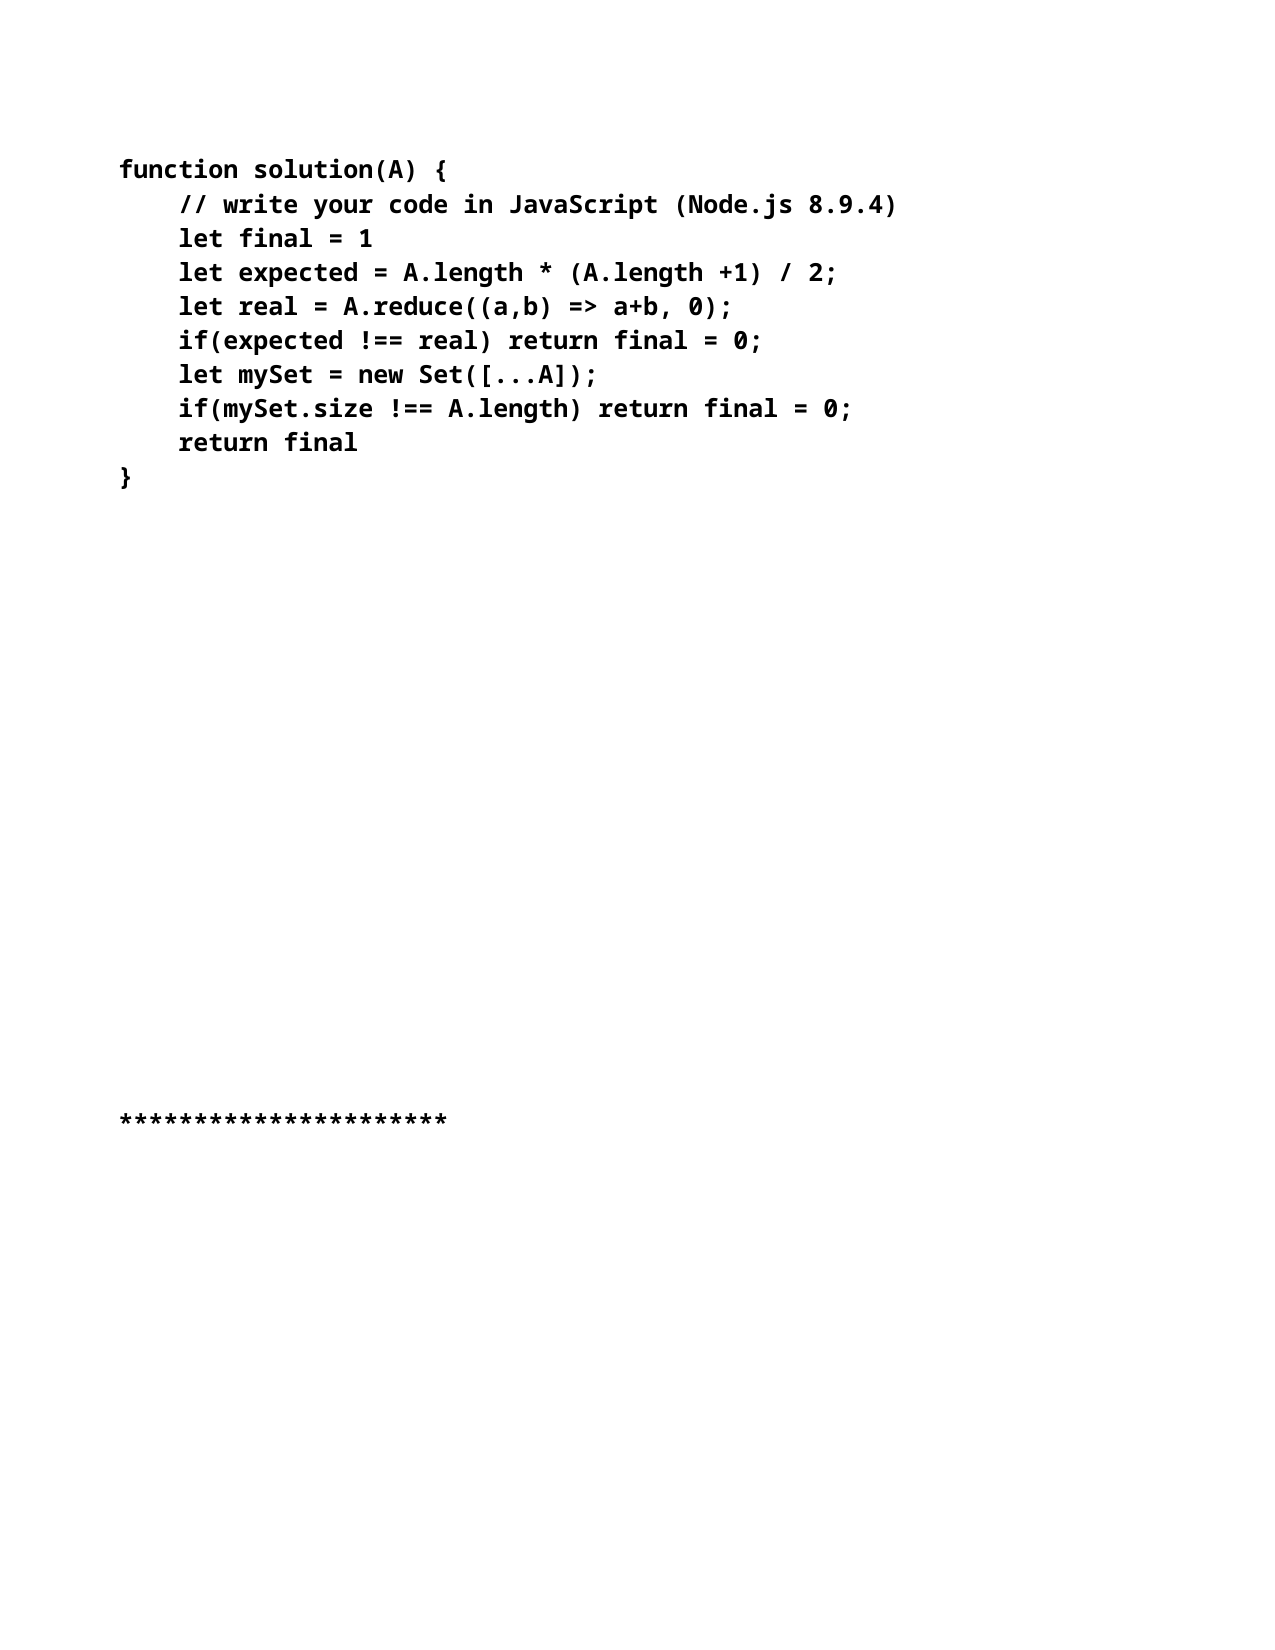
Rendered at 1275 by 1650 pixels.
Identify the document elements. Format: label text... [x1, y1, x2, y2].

text function solution(A) { [118, 152, 1157, 186]
text let mySet = new Set([...A]); [118, 357, 1157, 391]
text // write your code in JavaScript (Node.js 8.9.4) [118, 186, 1157, 220]
text } [118, 459, 1157, 493]
text ********************** [118, 1106, 1157, 1140]
text return final [118, 425, 1157, 459]
text let final = 1 [118, 220, 1157, 254]
text let real = A.reduce((a,b) => a+b, 0); [118, 288, 1157, 322]
text if(expected !== real) return final = 0; [118, 322, 1157, 357]
text if(mySet.size !== A.length) return final = 0; [118, 391, 1157, 425]
text let expected = A.length * (A.length +1) / 2; [118, 254, 1157, 288]
